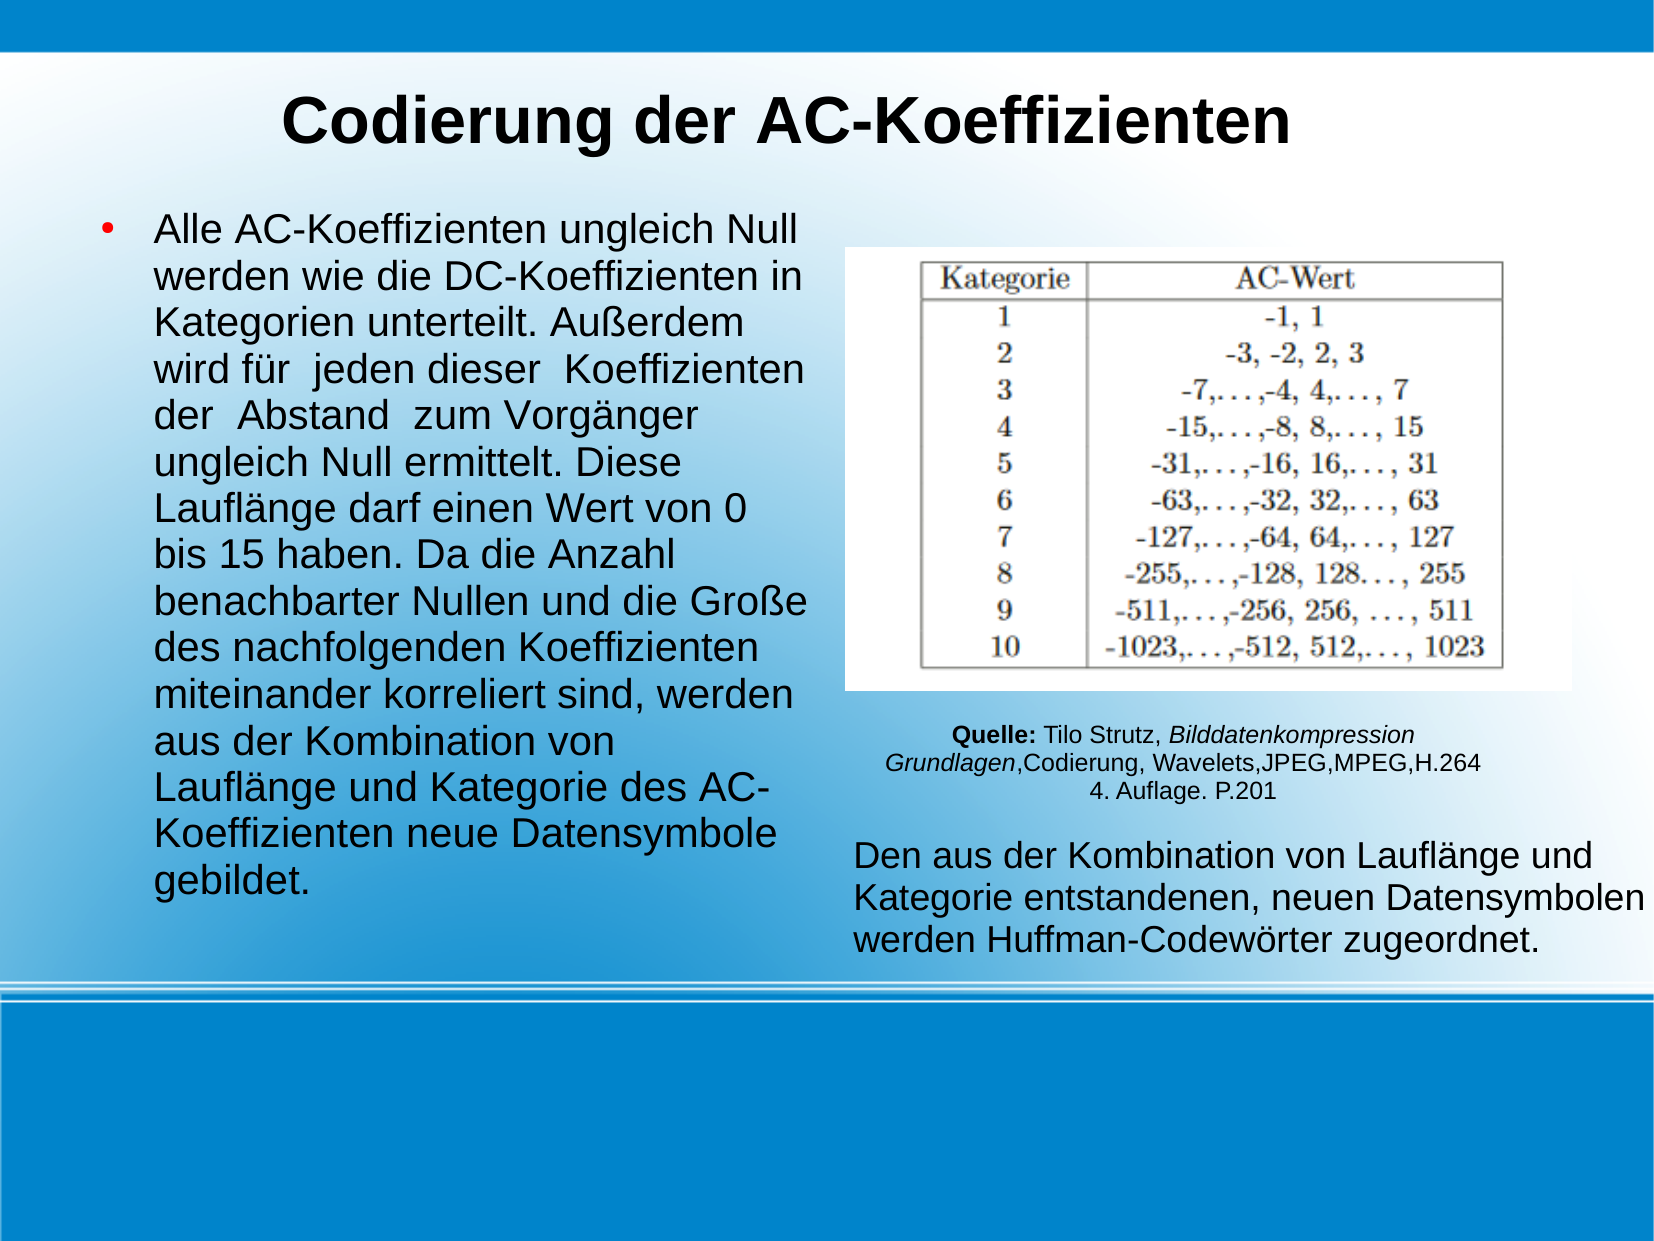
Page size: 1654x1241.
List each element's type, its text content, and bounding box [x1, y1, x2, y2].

text_box Den aus der Kombination von Lauflänge und Kategorie entstandenen, neuen Datensymbolen werden Huffman-Codewörter zugeordnet. [838, 826, 1654, 1094]
text_box Codierung der AC-Koeffizienten [210, 82, 1323, 158]
text_box Quelle: Tilo Strutz, Bilddatenkompression Grundlagen,Codierung, Wavelets,JPEG,MPEG,H.264 4. Auflage. P.201 [859, 713, 1509, 814]
list Alle AC-Koeffizienten ungleich Null werden wie die DC-Koeffizienten in Kategorien unterteilt. Außerdem wird für jeden dieser Koeffizienten der Abstand zum Vorgänger ungleich Null ermittelt. Diese Lauflänge darf einen Wert von 0 bis 15 haben. Da die Anzahl benachbarter Nullen und die Große des nachfolgenden Koeffizienten miteinander korreliert sind, werden aus der Kombination von Lauflänge und Kategorie des AC-Koeffizienten neue Datensymbole gebildet. [82, 129, 809, 908]
picture [0, 52, 1654, 1241]
